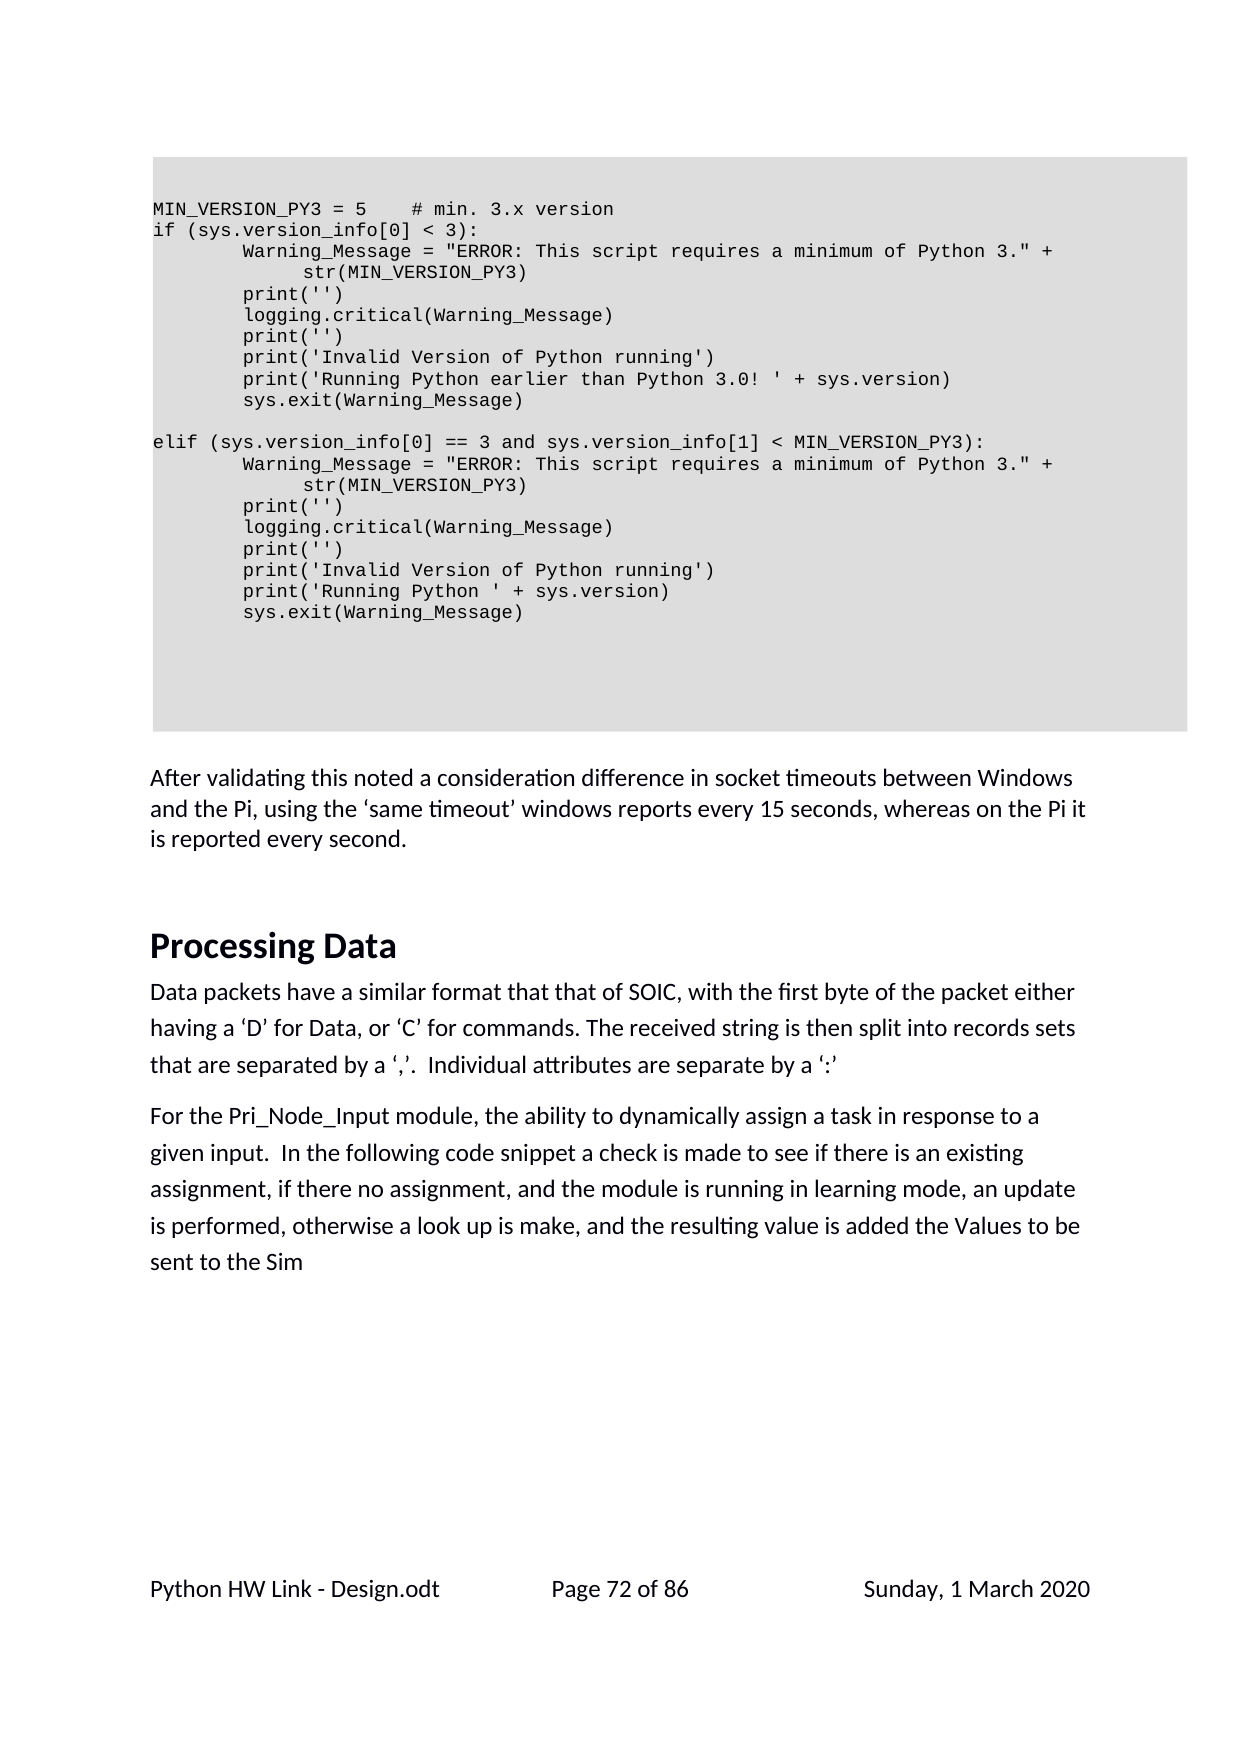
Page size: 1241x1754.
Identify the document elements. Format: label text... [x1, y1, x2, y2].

text Data packets have a similar format that that of SOIC, with the first byte of the packet either having a ‘D’ for Data, or ‘C’ for commands. The received string is then split into records sets that are separated by a ‘,’. Individual attributes are separate by a ‘:’ [150, 976, 1090, 1079]
subtitle Processing Data [150, 922, 1090, 968]
text After validating this noted a consideration difference in socket timeouts between Windows and the Pi, using the ‘same timeout’ windows reports every 15 seconds, whereas on the Pi it is reported every second. [150, 762, 1090, 854]
text For the Pri_Node_Input module, the ability to dynamically assign a task in response to a given input. In the following code snippet a check is made to see if there is an existing assignment, if there no assignment, and the module is running in learning mode, an update is performed, otherwise a look up is make, and the resulting value is added the Values to be sent to the Sim [150, 1100, 1090, 1277]
